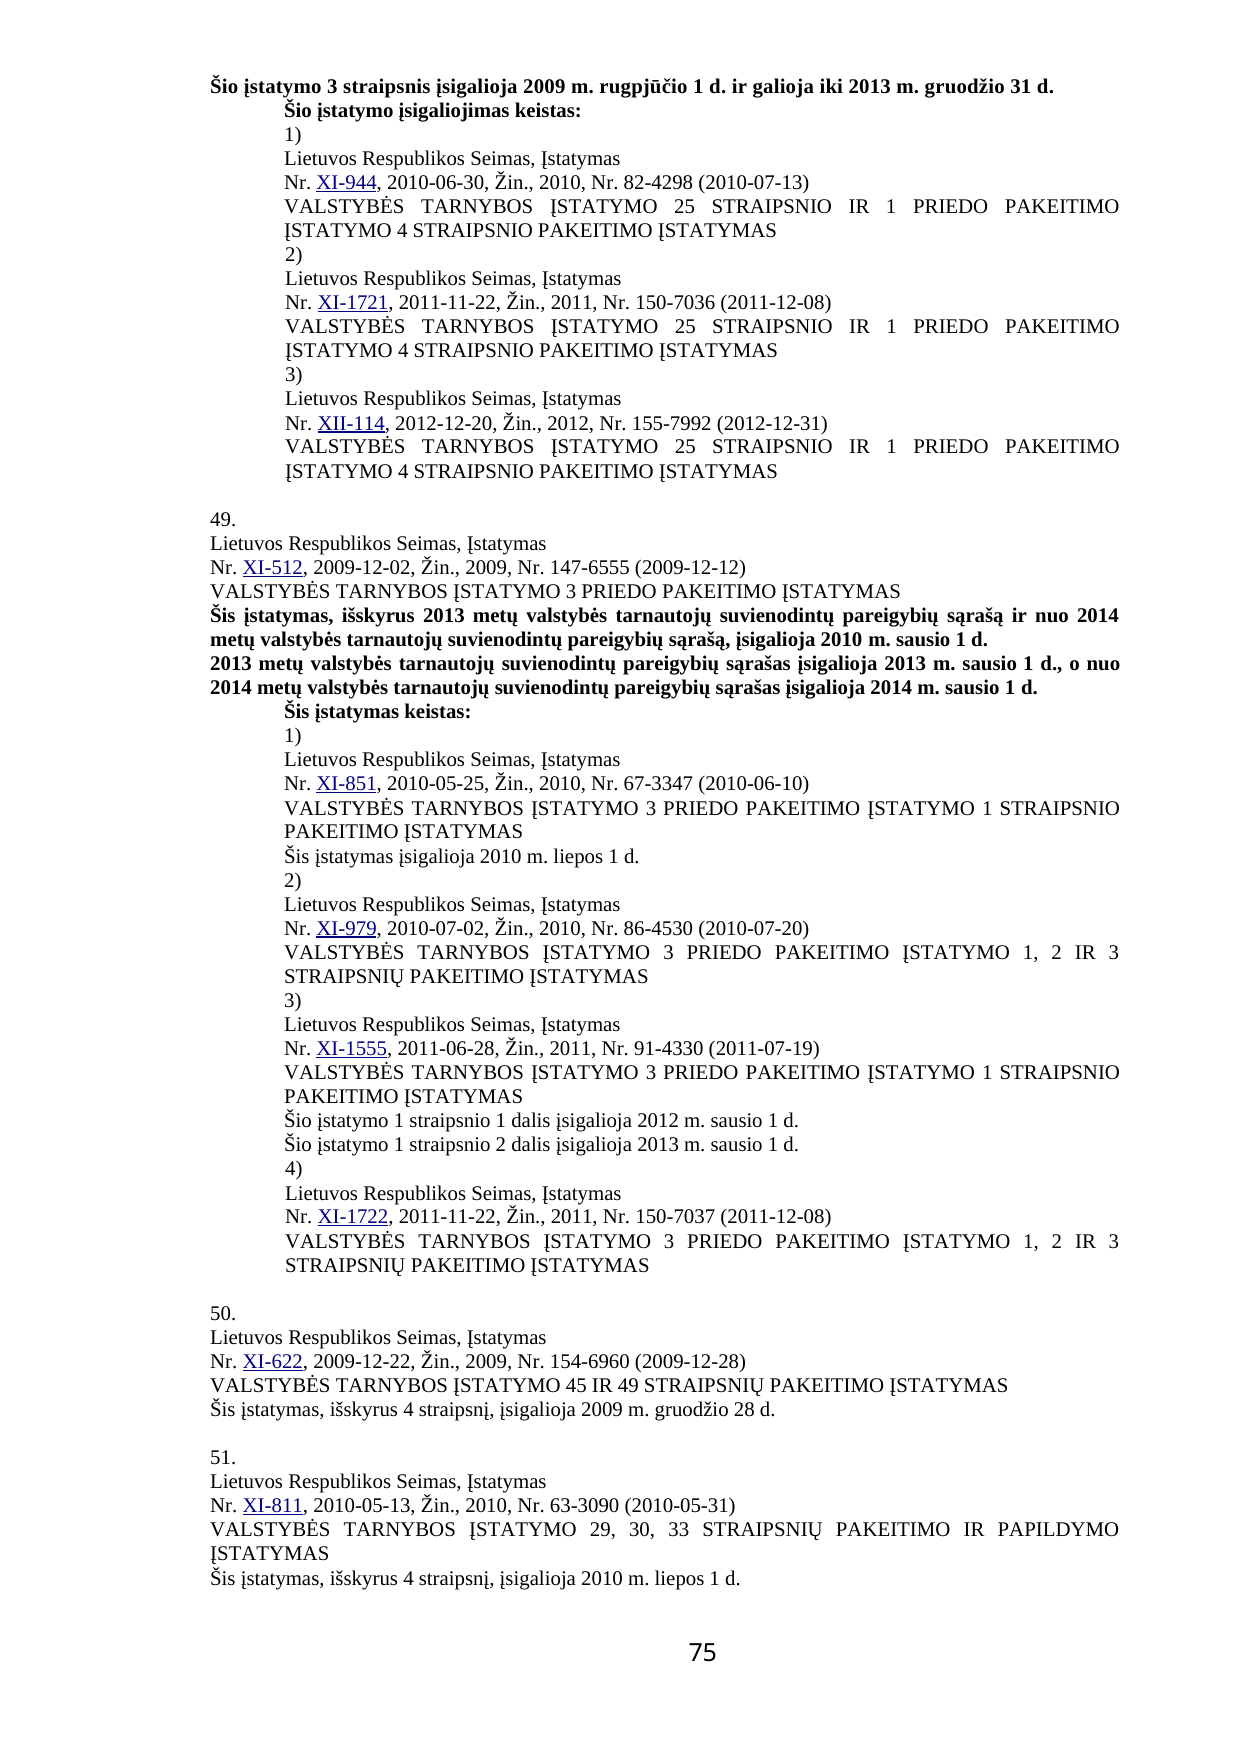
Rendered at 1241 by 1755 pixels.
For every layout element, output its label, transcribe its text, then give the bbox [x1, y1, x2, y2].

text VALSTYBĖS TARNYBOS ĮSTATYMO 3 PRIEDO PAKEITIMO ĮSTATYMO 1, 2 IR 3 STRAIPSNIŲ PAKEITIMO ĮSTATYMAS [284, 940, 1120, 988]
text VALSTYBĖS TARNYBOS ĮSTATYMO 3 PRIEDO PAKEITIMO ĮSTATYMO 1, 2 IR 3 STRAIPSNIŲ PAKEITIMO ĮSTATYMAS [285, 1228, 1120, 1277]
text Lietuvos Respublikos Seimas, Įstatymas [210, 892, 1120, 916]
text VALSTYBĖS TARNYBOS ĮSTATYMO 3 PRIEDO PAKEITIMO ĮSTATYMO 1 STRAIPSNIO PAKEITIMO ĮSTATYMAS [284, 795, 1120, 843]
text Lietuvos Respublikos Seimas, Įstatymas [210, 386, 1120, 410]
text 2) [285, 242, 1120, 266]
text Nr. XI-979, 2010-07-02, Žin., 2010, Nr. 86-4530 (2010-07-20) [210, 916, 1120, 940]
text VALSTYBĖS TARNYBOS ĮSTATYMO 45 IR 49 STRAIPSNIŲ PAKEITIMO ĮSTATYMAS [210, 1373, 1120, 1397]
text 51. [210, 1445, 1120, 1469]
text Šio įstatymo įsigaliojimas keistas: [210, 98, 1120, 122]
text Šio įstatymo 1 straipsnio 2 dalis įsigalioja 2013 m. sausio 1 d. [210, 1132, 1120, 1156]
text Lietuvos Respublikos Seimas, Įstatymas [210, 1469, 1120, 1493]
text Nr. XI-512, 2009-12-02, Žin., 2009, Nr. 147-6555 (2009-12-12) [210, 555, 1120, 579]
text 4) [285, 1156, 1120, 1180]
text Nr. XI-1555, 2011-06-28, Žin., 2011, Nr. 91-4330 (2011-07-19) [210, 1036, 1120, 1060]
text VALSTYBĖS TARNYBOS ĮSTATYMO 3 PRIEDO PAKEITIMO ĮSTATYMAS [210, 579, 1120, 603]
text VALSTYBĖS TARNYBOS ĮSTATYMO 25 STRAIPSNIO IR 1 PRIEDO PAKEITIMO ĮSTATYMO 4 STRAIPSNIO PAKEITIMO ĮSTATYMAS [284, 194, 1120, 242]
text Šis įstatymas, išskyrus 4 straipsnį, įsigalioja 2010 m. liepos 1 d. [210, 1565, 1120, 1589]
text 2) [210, 868, 1120, 892]
text 1) [210, 122, 1120, 146]
text Lietuvos Respublikos Seimas, Įstatymas [285, 1180, 1120, 1204]
text 3) [210, 362, 1120, 386]
text Nr. XI-622, 2009-12-22, Žin., 2009, Nr. 154-6960 (2009-12-28) [210, 1349, 1120, 1373]
text Lietuvos Respublikos Seimas, Įstatymas [210, 531, 1120, 555]
text 3) [210, 988, 1120, 1012]
text Šis įstatymas, išskyrus 4 straipsnį, įsigalioja 2009 m. gruodžio 28 d. [210, 1397, 1120, 1421]
text Nr. XI-811, 2010-05-13, Žin., 2010, Nr. 63-3090 (2010-05-31) [210, 1493, 1120, 1517]
text Nr. XI-1721, 2011-11-22, Žin., 2011, Nr. 150-7036 (2011-12-08) [285, 290, 1120, 314]
text Lietuvos Respublikos Seimas, Įstatymas [210, 747, 1120, 771]
text Šio įstatymo 3 straipsnis įsigalioja 2009 m. rugpjūčio 1 d. ir galioja iki 2013 m. gruodžio 31 d. [210, 73, 1120, 98]
text 50. [210, 1301, 1120, 1325]
text 1) [210, 723, 1120, 747]
text Šis įstatymas keistas: [210, 699, 1120, 723]
text Lietuvos Respublikos Seimas, Įstatymas [210, 1325, 1120, 1349]
text Lietuvos Respublikos Seimas, Įstatymas [285, 266, 1120, 290]
text Šio įstatymo 1 straipsnio 1 dalis įsigalioja 2012 m. sausio 1 d. [210, 1108, 1126, 1132]
text Lietuvos Respublikos Seimas, Įstatymas [210, 146, 1120, 170]
text Nr. XI-1722, 2011-11-22, Žin., 2011, Nr. 150-7037 (2011-12-08) [285, 1204, 1120, 1228]
text 2013 metų valstybės tarnautojų suvienodintų pareigybių sąrašas įsigalioja 2013 m. sausio 1 d., o nuo 2014 metų valstybės tarnautojų suvienodintų pareigybių sąrašas įsigalioja 2014 m. sausio 1 d. [210, 651, 1120, 699]
text VALSTYBĖS TARNYBOS ĮSTATYMO 3 PRIEDO PAKEITIMO ĮSTATYMO 1 STRAIPSNIO PAKEITIMO ĮSTATYMAS [284, 1060, 1120, 1108]
text Nr. XI-944, 2010-06-30, Žin., 2010, Nr. 82-4298 (2010-07-13) [210, 170, 1120, 194]
text Šis įstatymas, išskyrus 2013 metų valstybės tarnautojų suvienodintų pareigybių sąrašą ir nuo 2014 metų valstybės tarnautojų suvienodintų pareigybių sąrašą, įsigalioja 2010 m. sausio 1 d. [210, 603, 1120, 651]
text Šis įstatymas įsigalioja 2010 m. liepos 1 d. [210, 843, 1120, 868]
text VALSTYBĖS TARNYBOS ĮSTATYMO 25 STRAIPSNIO IR 1 PRIEDO PAKEITIMO ĮSTATYMO 4 STRAIPSNIO PAKEITIMO ĮSTATYMAS [285, 314, 1120, 362]
text VALSTYBĖS TARNYBOS ĮSTATYMO 29, 30, 33 STRAIPSNIŲ PAKEITIMO IR PAPILDYMO ĮSTATYMAS [210, 1517, 1120, 1565]
text Lietuvos Respublikos Seimas, Įstatymas [210, 1012, 1120, 1036]
text VALSTYBĖS TARNYBOS ĮSTATYMO 25 STRAIPSNIO IR 1 PRIEDO PAKEITIMO ĮSTATYMO 4 STRAIPSNIO PAKEITIMO ĮSTATYMAS [285, 434, 1120, 483]
text Nr. XI-851, 2010-05-25, Žin., 2010, Nr. 67-3347 (2010-06-10) [210, 771, 1120, 795]
text Nr. XII-114, 2012-12-20, Žin., 2012, Nr. 155-7992 (2012-12-31) [210, 410, 1120, 434]
text 49. [210, 507, 1120, 531]
